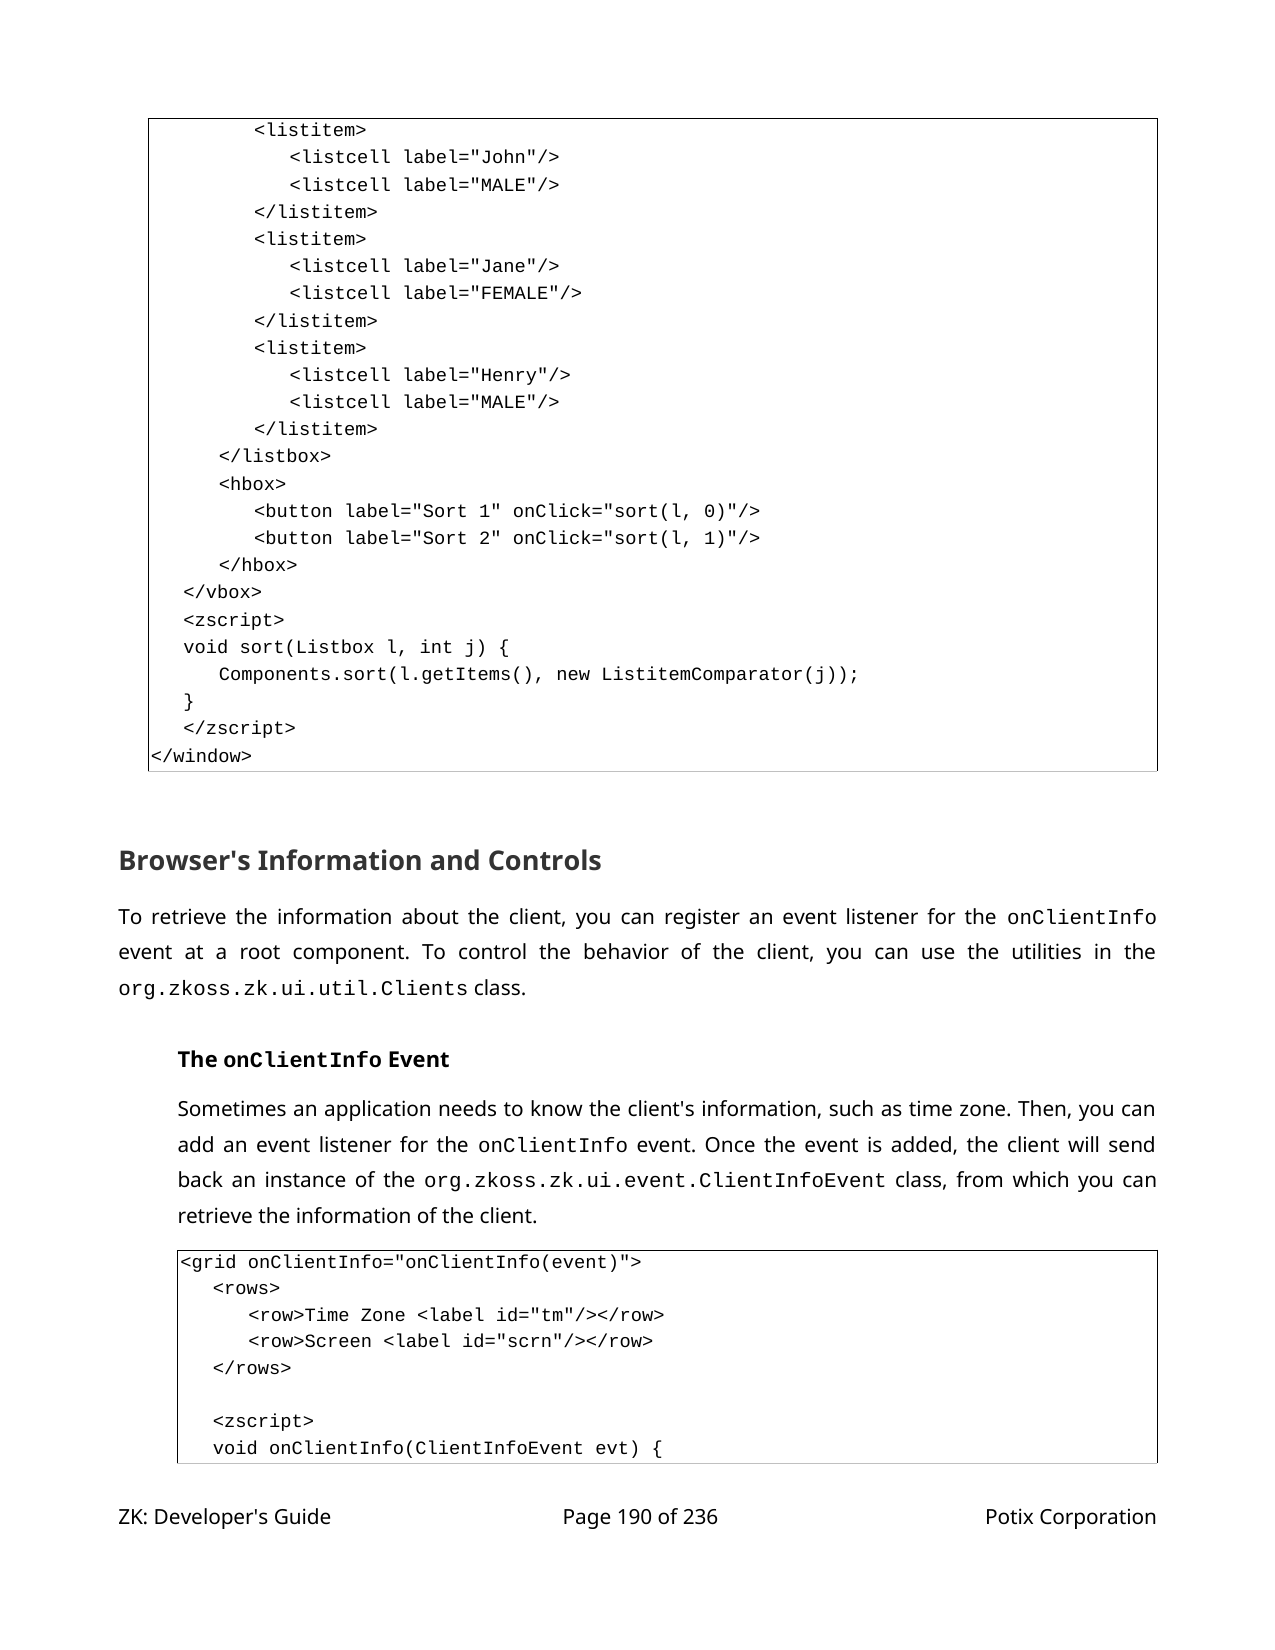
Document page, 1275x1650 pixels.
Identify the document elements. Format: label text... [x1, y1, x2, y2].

text </vbox> [149, 580, 1157, 604]
text <listcell label="Henry"/> [149, 363, 1157, 387]
text <listcell label="MALE"/> [149, 390, 1157, 414]
text <listitem> [149, 336, 1157, 360]
text <hbox> [149, 472, 1157, 496]
text <listcell label="John"/> [149, 145, 1157, 169]
text Components.sort(l.getItems(), new ListitemComparator(j)); [149, 662, 1157, 686]
text } [149, 689, 1157, 713]
text <button label="Sort 2" onClick="sort(l, 1)"/> [149, 526, 1157, 550]
text <listcell label="FEMALE"/> [149, 281, 1157, 306]
text </window> [149, 743, 1157, 771]
subtitle The onClientInfo Event [177, 1044, 1157, 1074]
text </listitem> [149, 308, 1157, 333]
text <button label="Sort 1" onClick="sort(l, 0)"/> [149, 499, 1157, 523]
text </listitem> [149, 200, 1157, 224]
text </listbox> [149, 444, 1157, 469]
subtitle Browser's Information and Controls [118, 842, 1157, 878]
text <zscript> [149, 607, 1157, 632]
text To retrieve the information about the client, you can register an event listener for the onClientInfo event at a root component. To control the behavior of the client, you can use the utilities in the org.zkoss.zk.ui.util.Clients class. [118, 902, 1157, 1001]
text <listitem> [149, 227, 1157, 251]
text </listitem> [149, 417, 1157, 441]
text <listitem> [149, 119, 1157, 142]
text Sometimes an application needs to know the client's information, such as time zone. Then, you can add an event listener for the onClientInfo event. Once the event is added, the client will send back an instance of the org.zkoss.zk.ui.event.ClientInfoEvent class, from which you can retrieve the information of the client. [177, 1094, 1157, 1229]
text void sort(Listbox l, int j) { [149, 635, 1157, 659]
text </hbox> [149, 553, 1157, 577]
text </zscript> [149, 716, 1157, 741]
text <listcell label="Jane"/> [149, 254, 1157, 278]
text <grid onClientInfo="onClientInfo(event)"> <rows> <row>Time Zone <label id="tm"/></row> <row>Screen <label id="scrn"/></row> </rows> <zscript> void onClientInfo(ClientInfoEvent evt) { [178, 1251, 1157, 1463]
text <listcell label="MALE"/> [149, 172, 1157, 197]
